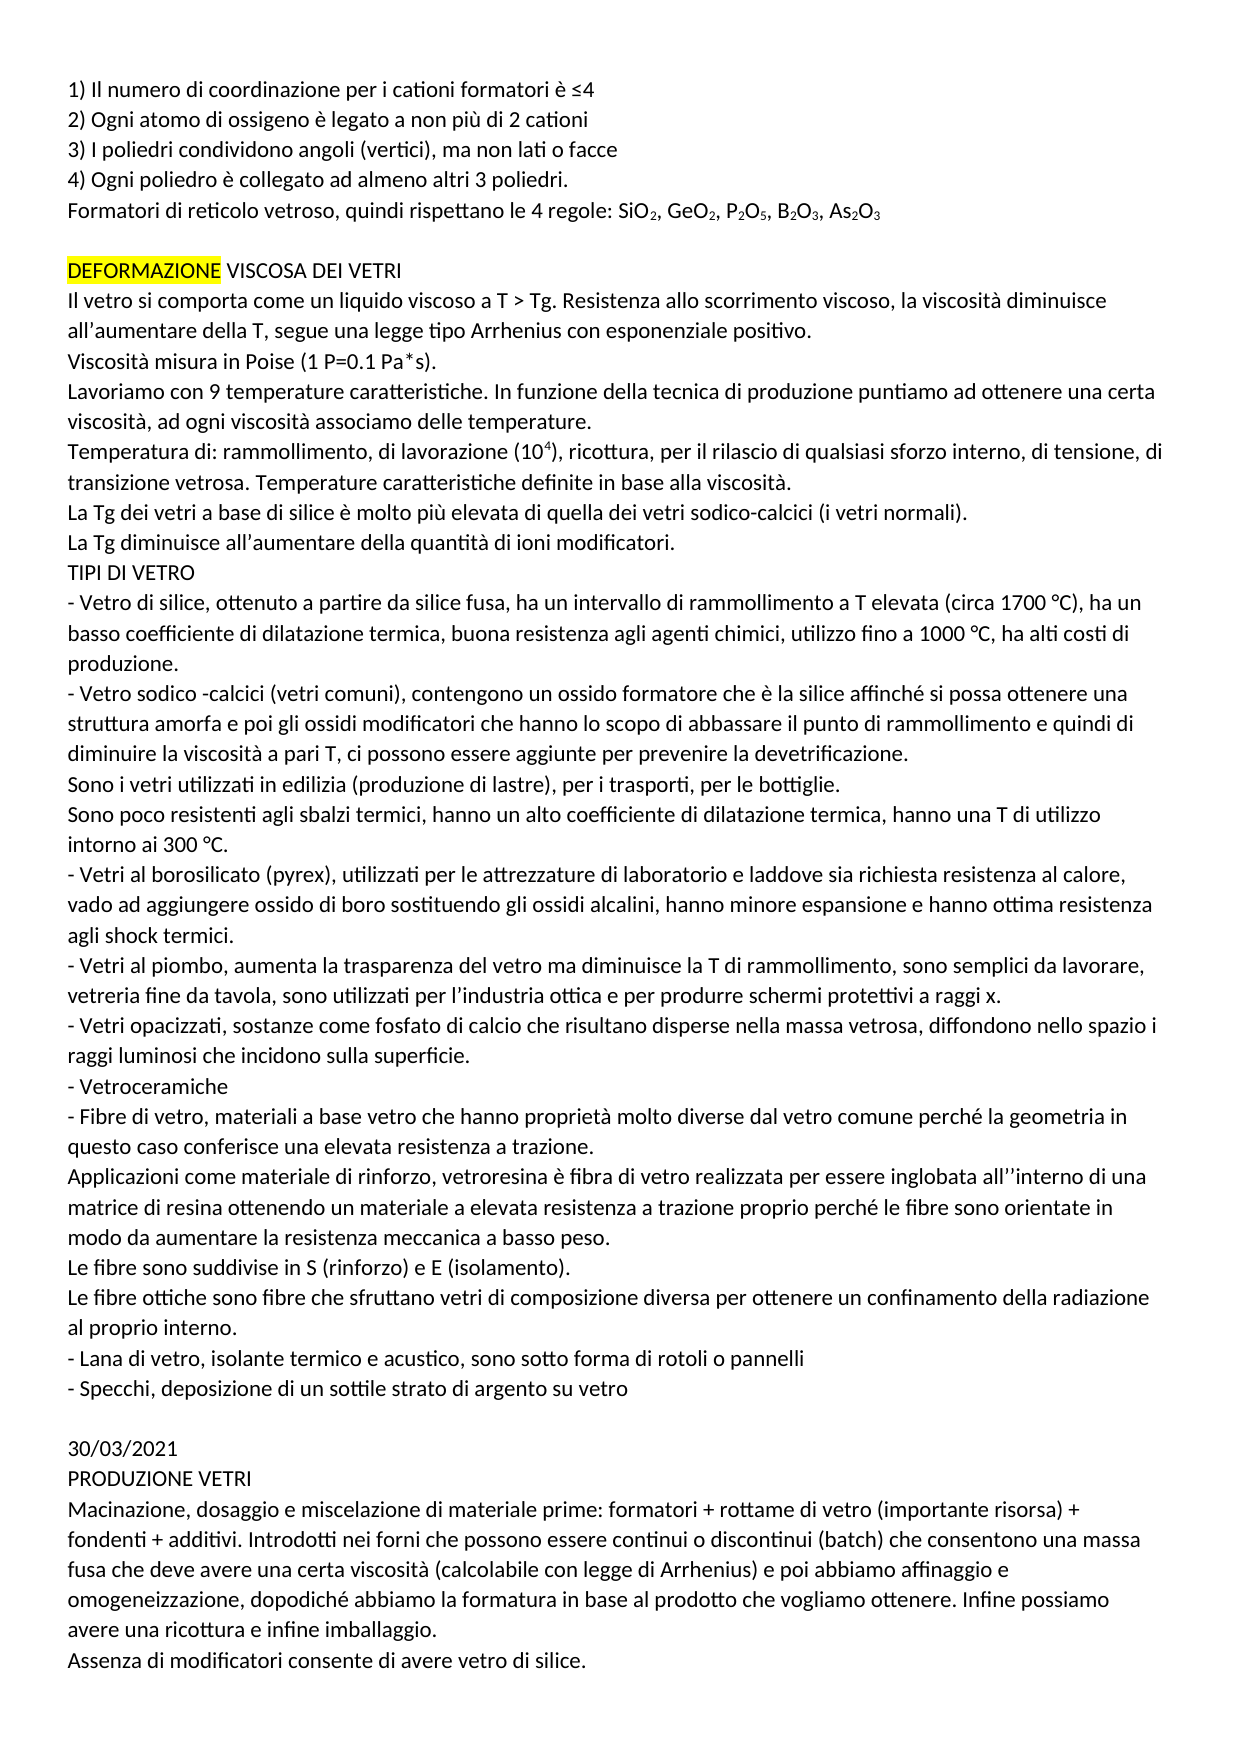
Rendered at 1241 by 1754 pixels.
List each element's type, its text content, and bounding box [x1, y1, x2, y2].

text 1) Il numero di coordinazione per i cationi formatori è ≤4 2) Ogni atomo di ossigeno è legato a non più di 2 cationi 3) I poliedri condividono angoli (vertici), ma non lati o facce 4) Ogni poliedro è collegato ad almeno altri 3 poliedri. Formatori di reticolo vetroso, quindi rispettano le 4 regole: SiO2, GeO2, P2O5, B2O3, As2O3 DEFORMAZIONE VISCOSA DEI VETRI Il vetro si comporta come un liquido viscoso a T > Tg. Resistenza allo scorrimento viscoso, la viscosità diminuisce all’aumentare della T, segue una legge tipo Arrhenius con esponenziale positivo. Viscosità misura in Poise (1 P=0.1 Pa*s). Lavoriamo con 9 temperature caratteristiche. In funzione della tecnica di produzione puntiamo ad ottenere una certa viscosità, ad ogni viscosità associamo delle temperature. Temperatura di: rammollimento, di lavorazione (104), ricottura, per il rilascio di qualsiasi sforzo interno, di tensione, di transizione vetrosa. Temperature caratteristiche definite in base alla viscosità. La Tg dei vetri a base di silice è molto più elevata di quella dei vetri sodico-calcici (i vetri normali). La Tg diminuisce all’aumentare della quantità di ioni modificatori. TIPI DI VETRO - Vetro di silice, ottenuto a partire da silice fusa, ha un intervallo di rammollimento a T elevata (circa 1700 °C), ha un basso coefficiente di dilatazione termica, buona resistenza agli agenti chimici, utilizzo fino a 1000 °C, ha alti costi di produzione. - Vetro sodico -calcici (vetri comuni), contengono un ossido formatore che è la silice affinché si possa ottenere una struttura amorfa e poi gli ossidi modificatori che hanno lo scopo di abbassare il punto di rammollimento e quindi di diminuire la viscosità a pari T, ci possono essere aggiunte per prevenire la devetrificazione. Sono i vetri utilizzati in edilizia (produzione di lastre), per i trasporti, per le bottiglie. Sono poco resistenti agli sbalzi termici, hanno un alto coefficiente di dilatazione termica, hanno una T di utilizzo intorno ai 300 °C. - Vetri al borosilicato (pyrex), utilizzati per le attrezzature di laboratorio e laddove sia richiesta resistenza al calore, vado ad aggiungere ossido di boro sostituendo gli ossidi alcalini, hanno minore espansione e hanno ottima resistenza agli shock termici. - Vetri al piombo, aumenta la trasparenza del vetro ma diminuisce la T di rammollimento, sono semplici da lavorare, vetreria fine da tavola, sono utilizzati per l’industria ottica e per produrre schermi protettivi a raggi x. - Vetri opacizzati, sostanze come fosfato di calcio che risultano disperse nella massa vetrosa, diffondono nello spazio i raggi luminosi che incidono sulla superficie. - Vetroceramiche - Fibre di vetro, materiali a base vetro che hanno proprietà molto diverse dal vetro comune perché la geometria in questo caso conferisce una elevata resistenza a trazione. Applicazioni come materiale di rinforzo, vetroresina è fibra di vetro realizzata per essere inglobata all’’interno di una matrice di resina ottenendo un materiale a elevata resistenza a trazione proprio perché le fibre sono orientate in modo da aumentare la resistenza meccanica a basso peso. Le fibre sono suddivise in S (rinforzo) e E (isolamento). Le fibre ottiche sono fibre che sfruttano vetri di composizione diversa per ottenere un confinamento della radiazione al proprio interno. - Lana di vetro, isolante termico e acustico, sono sotto forma di rotoli o pannelli - Specchi, deposizione di un sottile strato di argento su vetro 30/03/2021 PRODUZIONE VETRI Macinazione, dosaggio e miscelazione di materiale prime: formatori + rottame di vetro (importante risorsa) + fondenti + additivi. Introdotti nei forni che possono essere continui o discontinui (batch) che consentono una massa fusa che deve avere una certa viscosità (calcolabile con legge di Arrhenius) e poi abbiamo affinaggio e omogeneizzazione, dopodiché abbiamo la formatura in base al prodotto che vogliamo ottenere. Infine possiamo avere una ricottura e infine imballaggio. Assenza di modificatori consente di avere vetro di silice. [67, 75, 1165, 1674]
